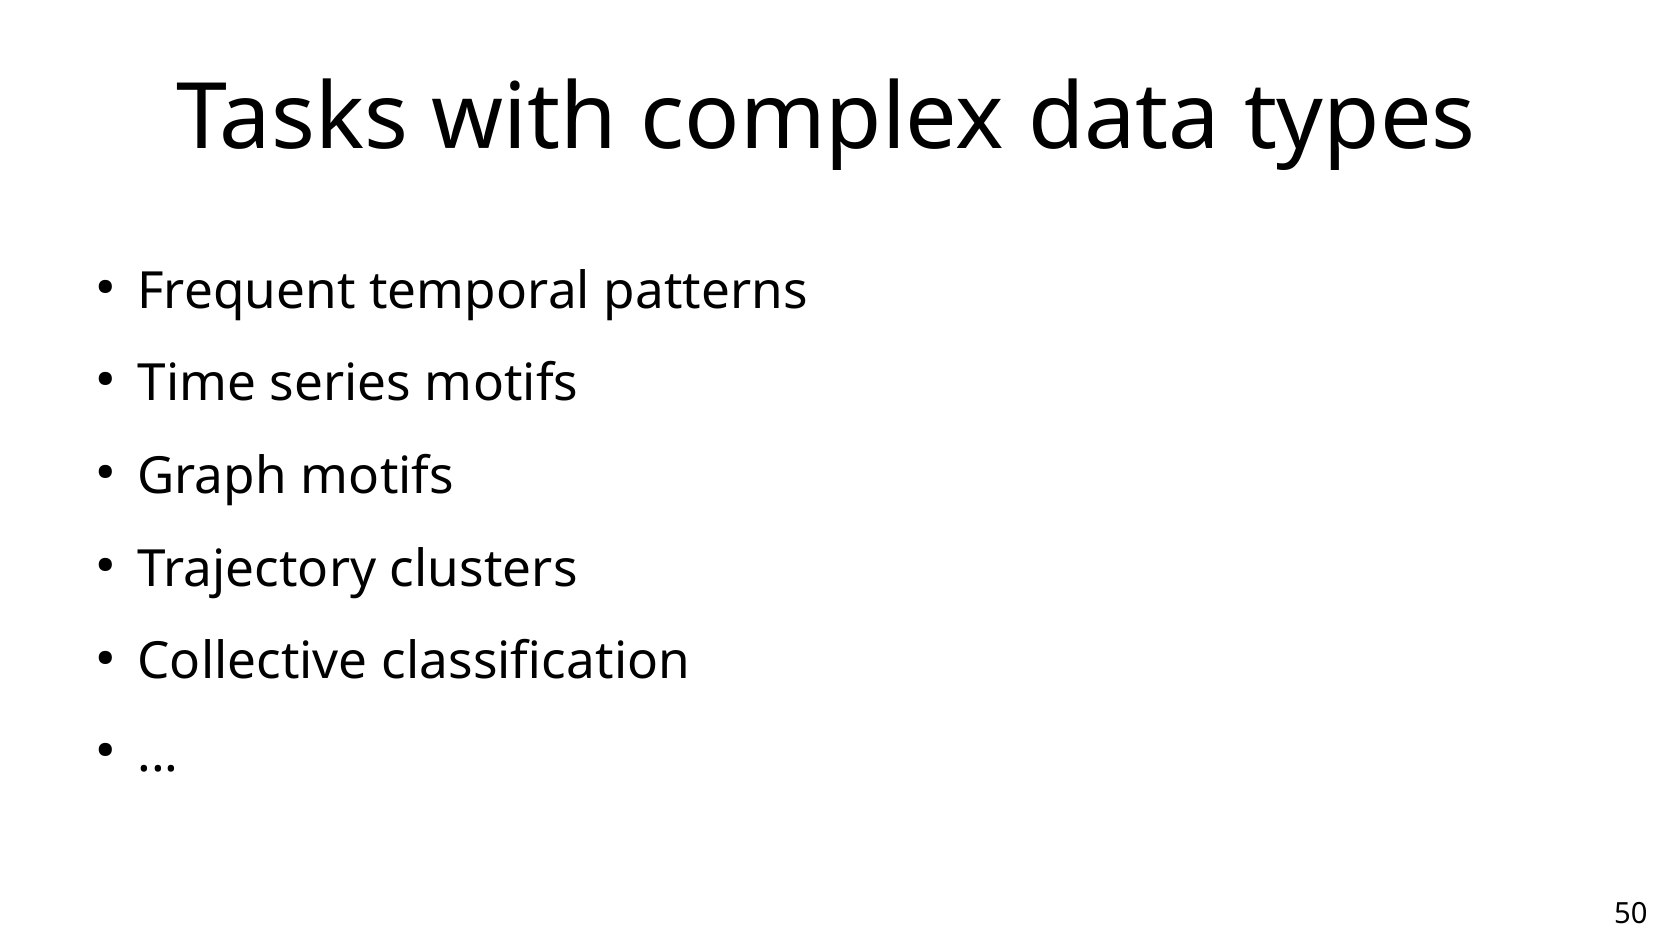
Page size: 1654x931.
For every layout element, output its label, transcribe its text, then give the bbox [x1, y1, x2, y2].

list Frequent temporal patterns Time series motifs Graph motifs Trajectory clusters Collective classification ... [82, 253, 1571, 793]
title Tasks with complex data types [82, 1, 1571, 226]
